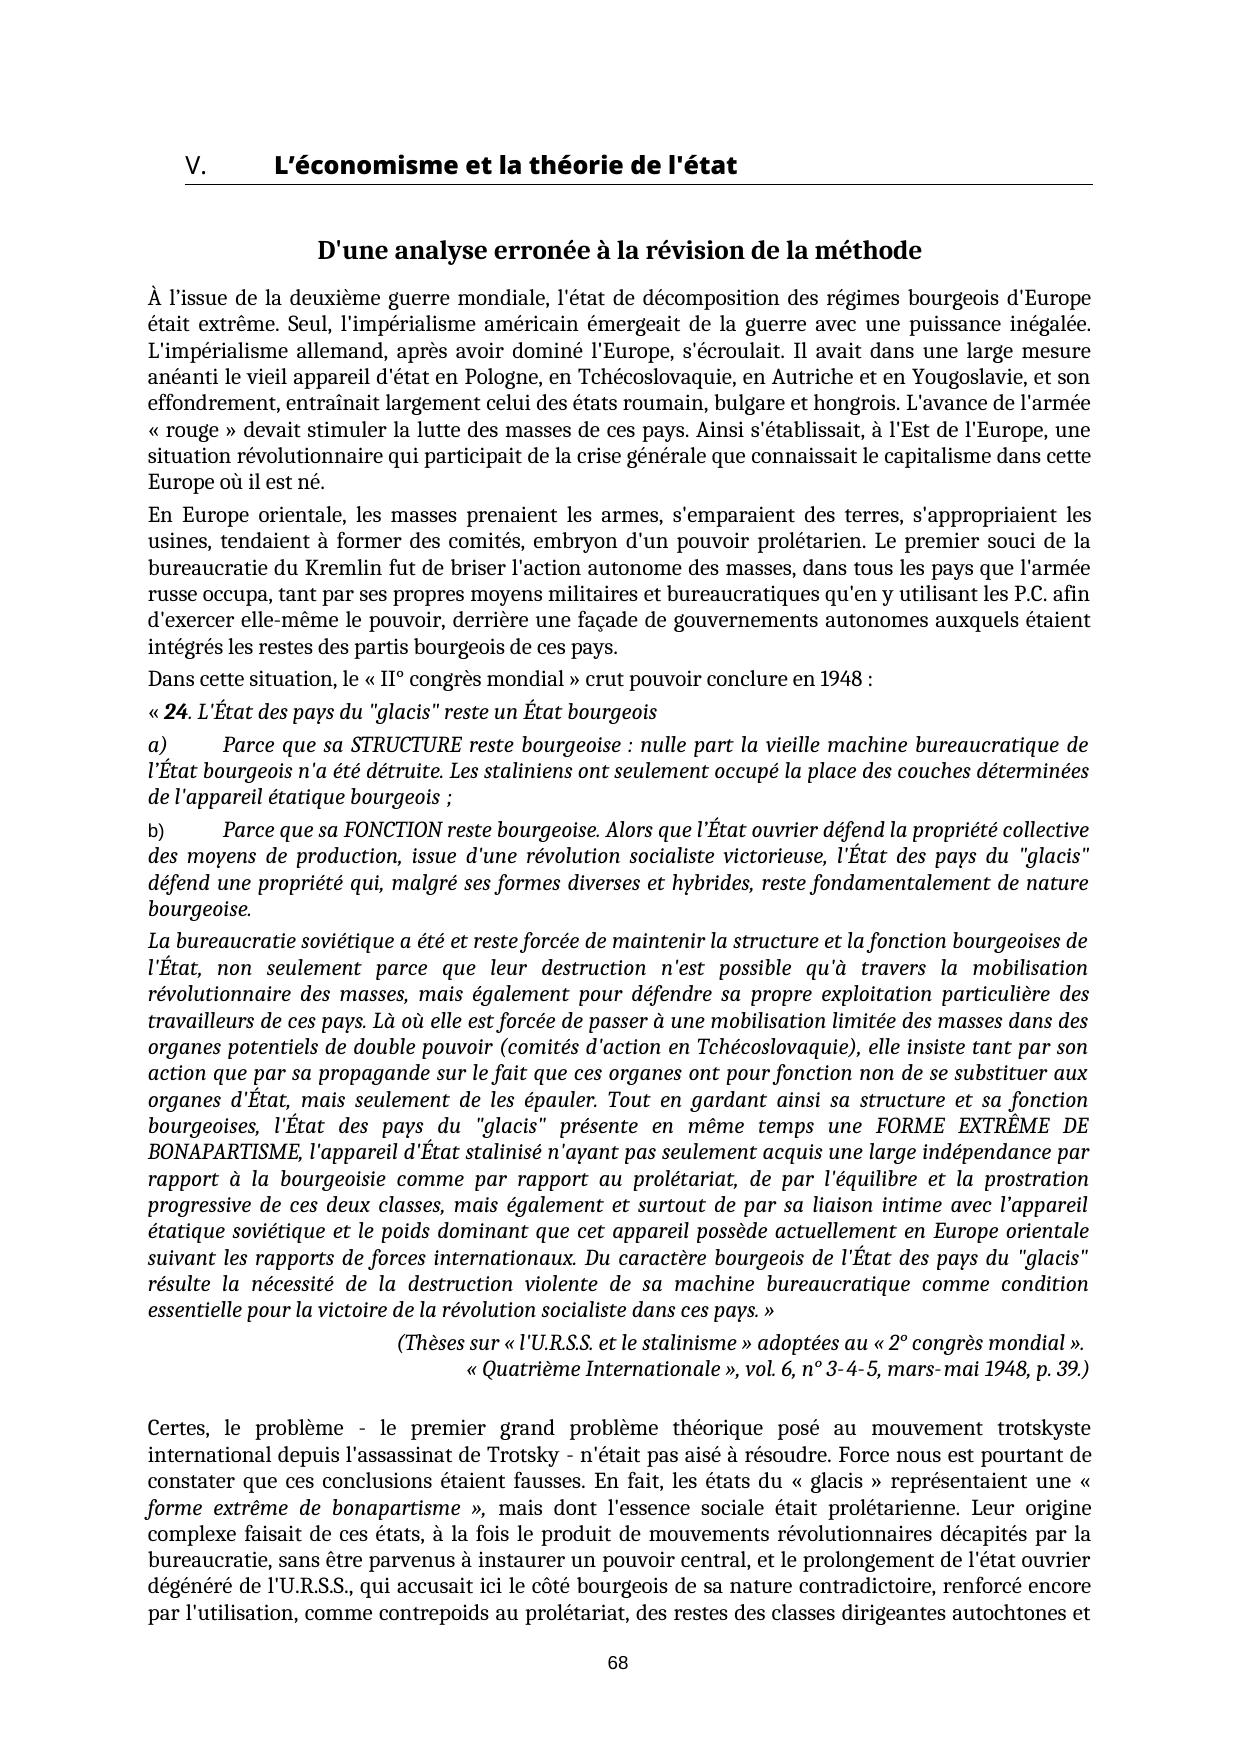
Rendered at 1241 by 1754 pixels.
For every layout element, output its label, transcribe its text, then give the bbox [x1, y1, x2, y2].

text En Europe orientale, les masses prenaient les armes, s'emparaient des terres, s'appropriaient les usines, tendaient à former des comités, embryon d'un pouvoir prolétarien. Le premier souci de la bureaucratie du Kremlin fut de briser l'action autonome des masses, dans tous les pays que l'armée russe occupa, tant par ses propres moyens militaires et bureaucratiques qu'en y utilisant les P.C. afin d'exercer elle-même le pouvoir, derrière une façade de gouvernements autonomes auxquels étaient intégrés les restes des partis bourgeois de ces pays. [148, 502, 1093, 660]
text « Quatrième Internationale », vol. 6, n° 3‑4‑5, mars‑mai 1948, p. 39.) [207, 1356, 1093, 1383]
subtitle L’économisme et la théorie de l'état [185, 148, 1093, 184]
list Parce que sa STRUCTURE reste bourgeoise : nulle part la vieille machine bureaucratique de l’État bourgeois n'a été détruite. Les staliniens ont seulement occupé la place des couches déterminées de l'appareil étatique bourgeois ; [148, 731, 1093, 810]
text Certes, le problème ‑ le premier grand problème théorique posé au mouvement trotskyste international depuis l'assassinat de Trotsky ‑ n'était pas aisé à résoudre. Force nous est pourtant de constater que ces conclusions étaient fausses. En fait, les états du « glacis » représentaient une « forme extrême de bonapartisme », mais dont l'essence sociale était prolétarienne. Leur origine complexe faisait de ces états, à la fois le produit de mouvements révolutionnaires décapités par la bureaucratie, sans être parvenus à instaurer un pouvoir central, et le prolongement de l'état ouvrier dégénéré de l'U.R.S.S., qui accusait ici le côté bourgeois de sa nature contradictoire, renforcé encore par l'utilisation, comme contrepoids au prolétariat, des restes des classes dirigeantes autochtones et [148, 1415, 1093, 1626]
text La bureaucratie soviétique a été et reste forcée de maintenir la structure et la fonction bourgeoises de l'État, non seulement parce que leur destruction n'est possible qu'à travers la mobilisation révolutionnaire des masses, mais également pour défendre sa propre exploitation particulière des travailleurs de ces pays. Là où elle est forcée de passer à une mobilisation limitée des masses dans des organes potentiels de double pouvoir (comités d'action en Tchécoslovaquie), elle insiste tant par son action que par sa propagande sur le fait que ces organes ont pour fonction non de se substituer aux organes d'État, mais seulement de les épauler. Tout en gardant ainsi sa structure et sa fonction bourgeoises, l'État des pays du "glacis" présente en même temps une FORME EXTRÊME DE BONAPARTISME, l'appareil d'État stalinisé n'ayant pas seulement acquis une large indépendance par rapport à la bourgeoisie comme par rapport au prolétariat, de par l'équilibre et la prostration progressive de ces deux classes, mais également et surtout de par sa liaison intime avec l’appareil étatique soviétique et le poids dominant que cet appareil possède actuellement en Europe orientale suivant les rapports de forces internationaux. Du caractère bourgeois de l'État des pays du "glacis" résulte la nécessité de la destruction violente de sa machine bureaucratique comme condition essentielle pour la victoire de la révolution socialiste dans ces pays. » [148, 928, 1093, 1324]
text (Thèses sur « l'U.R.S.S. et le stalinisme » adoptées au « 2° congrès mondial ». [207, 1330, 1093, 1356]
list Parce que sa FONCTION reste bourgeoise. Alors que l’État ouvrier défend la propriété collective des moyens de production, issue d'une révolution socialiste victorieuse, l'État des pays du "glacis" défend une propriété qui, malgré ses formes diverses et hybrides, reste fondamentalement de nature bourgeoise. [148, 817, 1093, 922]
subtitle D'une analyse erronée à la révision de la méthode [148, 235, 1093, 266]
text À l’issue de la deuxième guerre mondiale, l'état de décomposition des régimes bourgeois d'Europe était extrême. Seul, l'impérialisme américain émergeait de la guerre avec une puissance inégalée. L'impérialisme allemand, après avoir dominé l'Europe, s'écroulait. Il avait dans une large mesure anéanti le vieil appareil d'état en Pologne, en Tchécoslovaquie, en Autriche et en Yougoslavie, et son effondrement, entraînait largement celui des états roumain, bulgare et hongrois. L'avance de l'armée « rouge » devait stimuler la lutte des masses de ces pays. Ainsi s'établissait, à l'Est de l'Europe, une situation révolutionnaire qui participait de la crise générale que connaissait le capitalisme dans cette Europe où il est né. [148, 285, 1093, 496]
text « 24. L'État des pays du "glacis" reste un État bourgeois [148, 699, 1093, 725]
text Dans cette situation, le « II° congrès mondial » crut pouvoir conclure en 1948 : [148, 666, 1093, 692]
